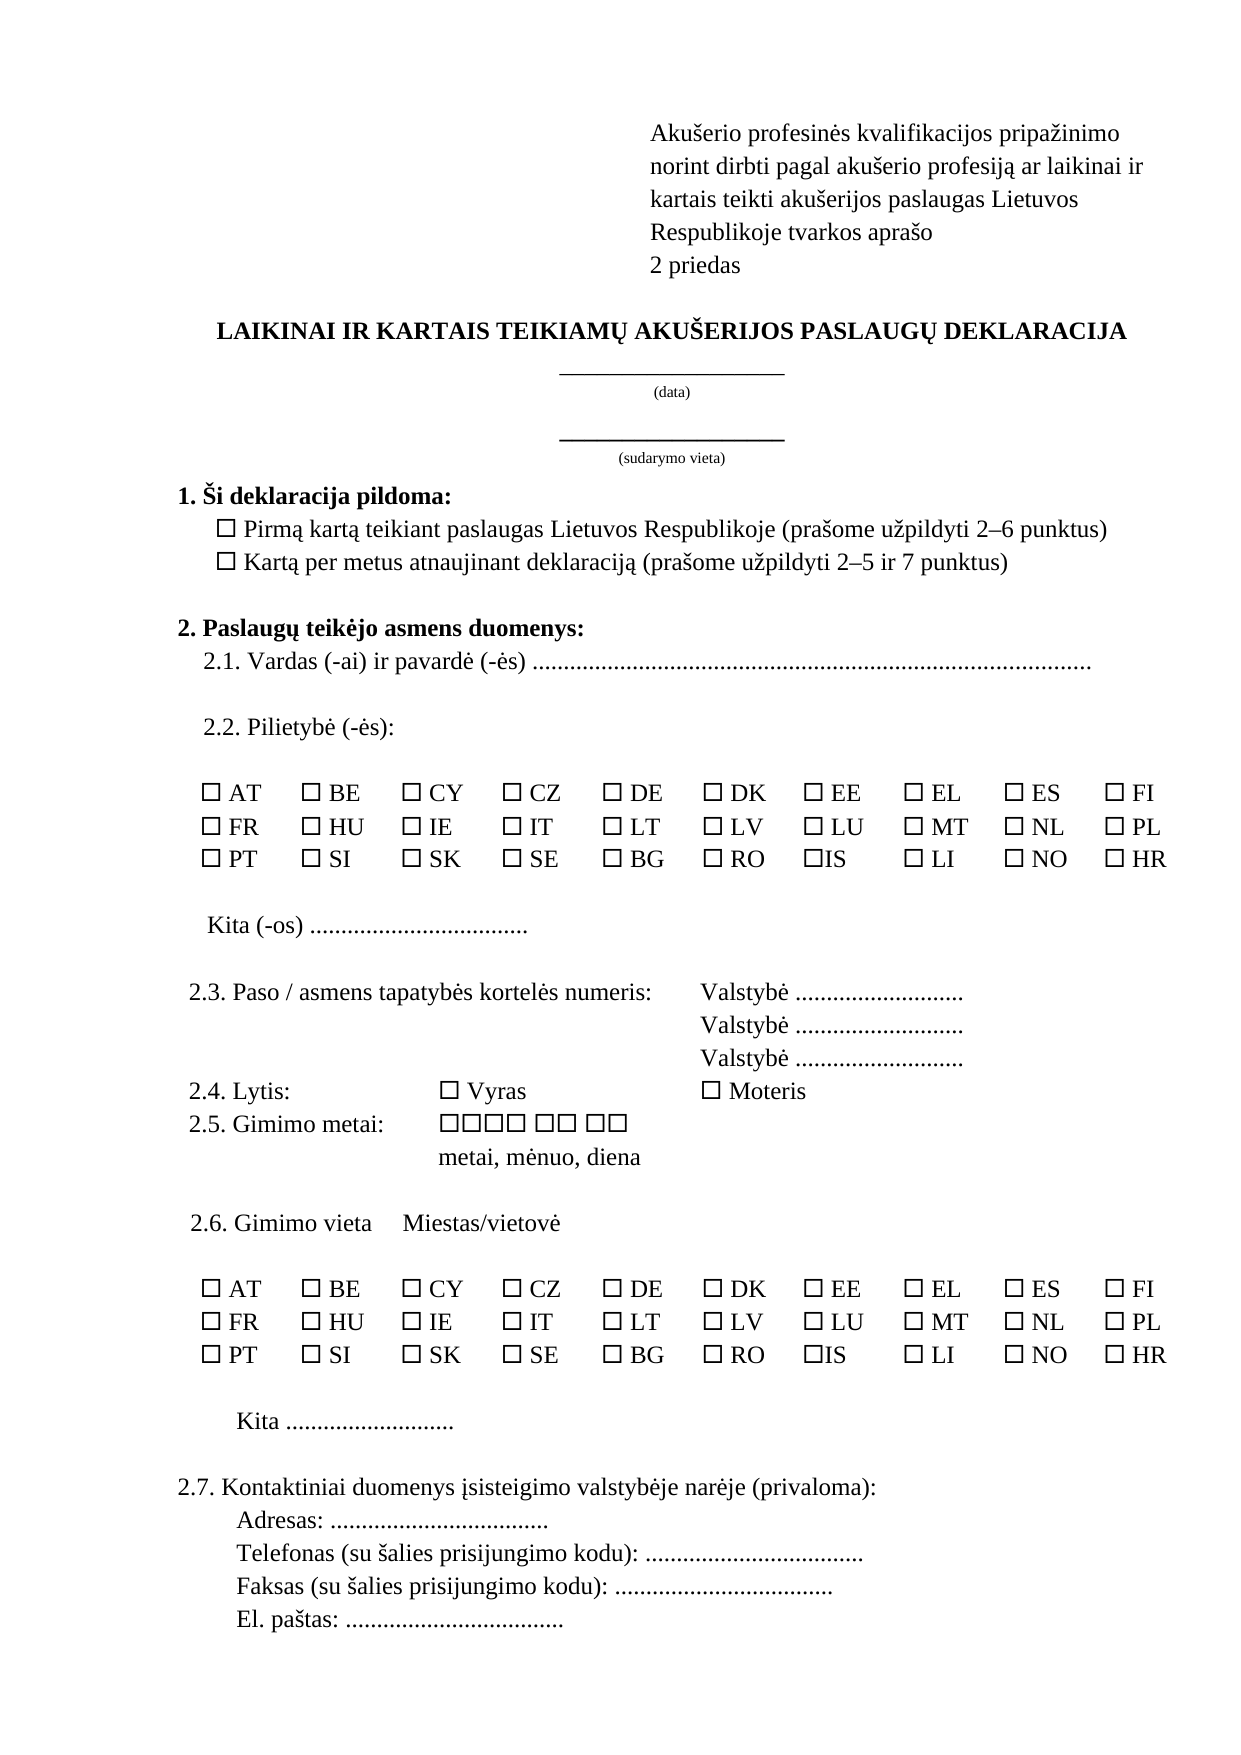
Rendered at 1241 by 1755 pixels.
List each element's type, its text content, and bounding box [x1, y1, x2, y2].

table_header  AT [189, 779, 289, 812]
table_cell  BG [590, 1340, 690, 1406]
text 2.6. Gimimo vieta Miestas/vietovė [177, 1208, 1167, 1237]
table_header  DE [590, 1274, 690, 1307]
text kartais teikti akušerijos paslaugas Lietuvos [650, 184, 1167, 213]
table_header  AT [189, 1274, 289, 1307]
table_cell  IT [490, 1307, 590, 1340]
table_cell  SE [490, 1340, 590, 1406]
text Akušerio profesinės kvalifikacijos pripažinimo [650, 118, 1167, 147]
text 2 priedas [649, 250, 1167, 279]
table_cell  MT [891, 1307, 992, 1340]
text Adresas: ................................... [177, 1505, 1167, 1534]
text  Kartą per metus atnaujinant deklaraciją (prašome užpildyti 2–5 ir 7 punktus) [215, 547, 1167, 576]
table_cell  PT [189, 845, 289, 911]
table_cell  SK [389, 1340, 489, 1406]
text (data) [177, 382, 1167, 411]
table_cell  IE [389, 1307, 489, 1340]
table_cell  LV [690, 1307, 791, 1340]
table_header  EL [891, 1274, 992, 1307]
table_header  FI [1092, 1274, 1192, 1307]
text 1. Ši deklaracija pildoma: [177, 481, 1167, 510]
table_cell 2.4. Lytis: [177, 1076, 427, 1109]
table_cell  Vyras [427, 1076, 689, 1109]
text 2.7. Kontaktiniai duomenys įsisteigimo valstybėje narėje (privaloma): [177, 1472, 1167, 1501]
table_header  EE [791, 779, 891, 812]
table_cell  LU [791, 1307, 891, 1340]
table_cell  IT [490, 812, 590, 844]
table_cell  LT [590, 812, 690, 844]
table_cell  IE [389, 812, 489, 844]
table_cell  LI [891, 845, 992, 911]
table_cell  SI [289, 1340, 389, 1406]
table_cell  Moteris [689, 1076, 1122, 1109]
text norint dirbti pagal akušerio profesiją ar laikinai ir [650, 151, 1167, 180]
table_cell 2.5. Gimimo metai: [177, 1109, 427, 1175]
table_header  CY [389, 1274, 489, 1307]
table_header 2.3. Paso / asmens tapatybės kortelės numeris: [177, 977, 689, 1076]
table_cell  LU [791, 812, 891, 844]
text El. paštas: ................................... [177, 1604, 1167, 1633]
table_header  CZ [490, 1274, 590, 1307]
table_cell  MT [891, 812, 992, 844]
table_cell  FR [189, 812, 289, 844]
table_header  FI [1092, 779, 1192, 812]
table_header  CZ [490, 779, 590, 812]
table_header  BE [289, 779, 389, 812]
text (sudarymo vieta) [177, 448, 1167, 477]
text  Pirmą kartą teikiant paslaugas Lietuvos Respublikoje (prašome užpildyti 2–6 punktus) [215, 514, 1167, 543]
table_cell  LT [590, 1307, 690, 1340]
table_cell IS [791, 1340, 891, 1406]
table_cell  SK [389, 845, 489, 911]
text 2.1. Vardas (-ai) ir pavardė (-ės) [177, 646, 1167, 675]
table_cell  HU [289, 812, 389, 844]
table_cell  PL [1092, 1307, 1192, 1340]
table_cell  BG [590, 845, 690, 911]
table_cell  SI [289, 845, 389, 911]
text Telefonas (su šalies prisijungimo kodu): ................................... [177, 1538, 1167, 1567]
table_cell  HU [289, 1307, 389, 1340]
table_cell  HR [1092, 845, 1192, 911]
text Kita (-os) ................................... [177, 911, 1167, 939]
table_cell  SE [490, 845, 590, 911]
table_header  BE [289, 1274, 389, 1307]
table_cell  NO [992, 1340, 1092, 1406]
table_header Valstybė ........................... Valstybė ........................... Valstybė ........................... [689, 977, 1122, 1076]
table_cell IS [791, 845, 891, 911]
table_cell  HR [1092, 1340, 1192, 1406]
text __________________ [177, 415, 1167, 444]
table_cell  NL [992, 1307, 1092, 1340]
table_cell    metai, mėnuo, diena [427, 1109, 1122, 1175]
table_header  CY [389, 779, 489, 812]
table_cell  FR [189, 1307, 289, 1340]
table_header  ES [992, 779, 1092, 812]
table_header  EE [791, 1274, 891, 1307]
table_cell  PT [189, 1340, 289, 1406]
table_cell  LI [891, 1340, 992, 1406]
table_cell  PL [1092, 812, 1192, 844]
table_cell  LV [690, 812, 791, 844]
table_header  ES [992, 1274, 1092, 1307]
table_header  DK [690, 779, 791, 812]
table_cell  NO [992, 845, 1092, 911]
text Faksas (su šalies prisijungimo kodu): ................................... [177, 1571, 1167, 1600]
table_header  DK [690, 1274, 791, 1307]
text Laikinai IR KARTAIS teikiamų Akušerijos paslaugų deklaracija [177, 316, 1167, 345]
text Respublikoje tvarkos aprašo [650, 217, 1167, 246]
table_cell  NL [992, 812, 1092, 844]
table_header  DE [590, 779, 690, 812]
text 2. Paslaugų teikėjo asmens duomenys: [177, 613, 1167, 642]
text __________________ [177, 349, 1167, 378]
table_cell  RO [690, 1340, 791, 1406]
table_cell  RO [690, 845, 791, 911]
text Kita ........................... [177, 1406, 1167, 1435]
table_header  EL [891, 779, 992, 812]
text 2.2. Pilietybė (-ės): [177, 712, 1167, 741]
